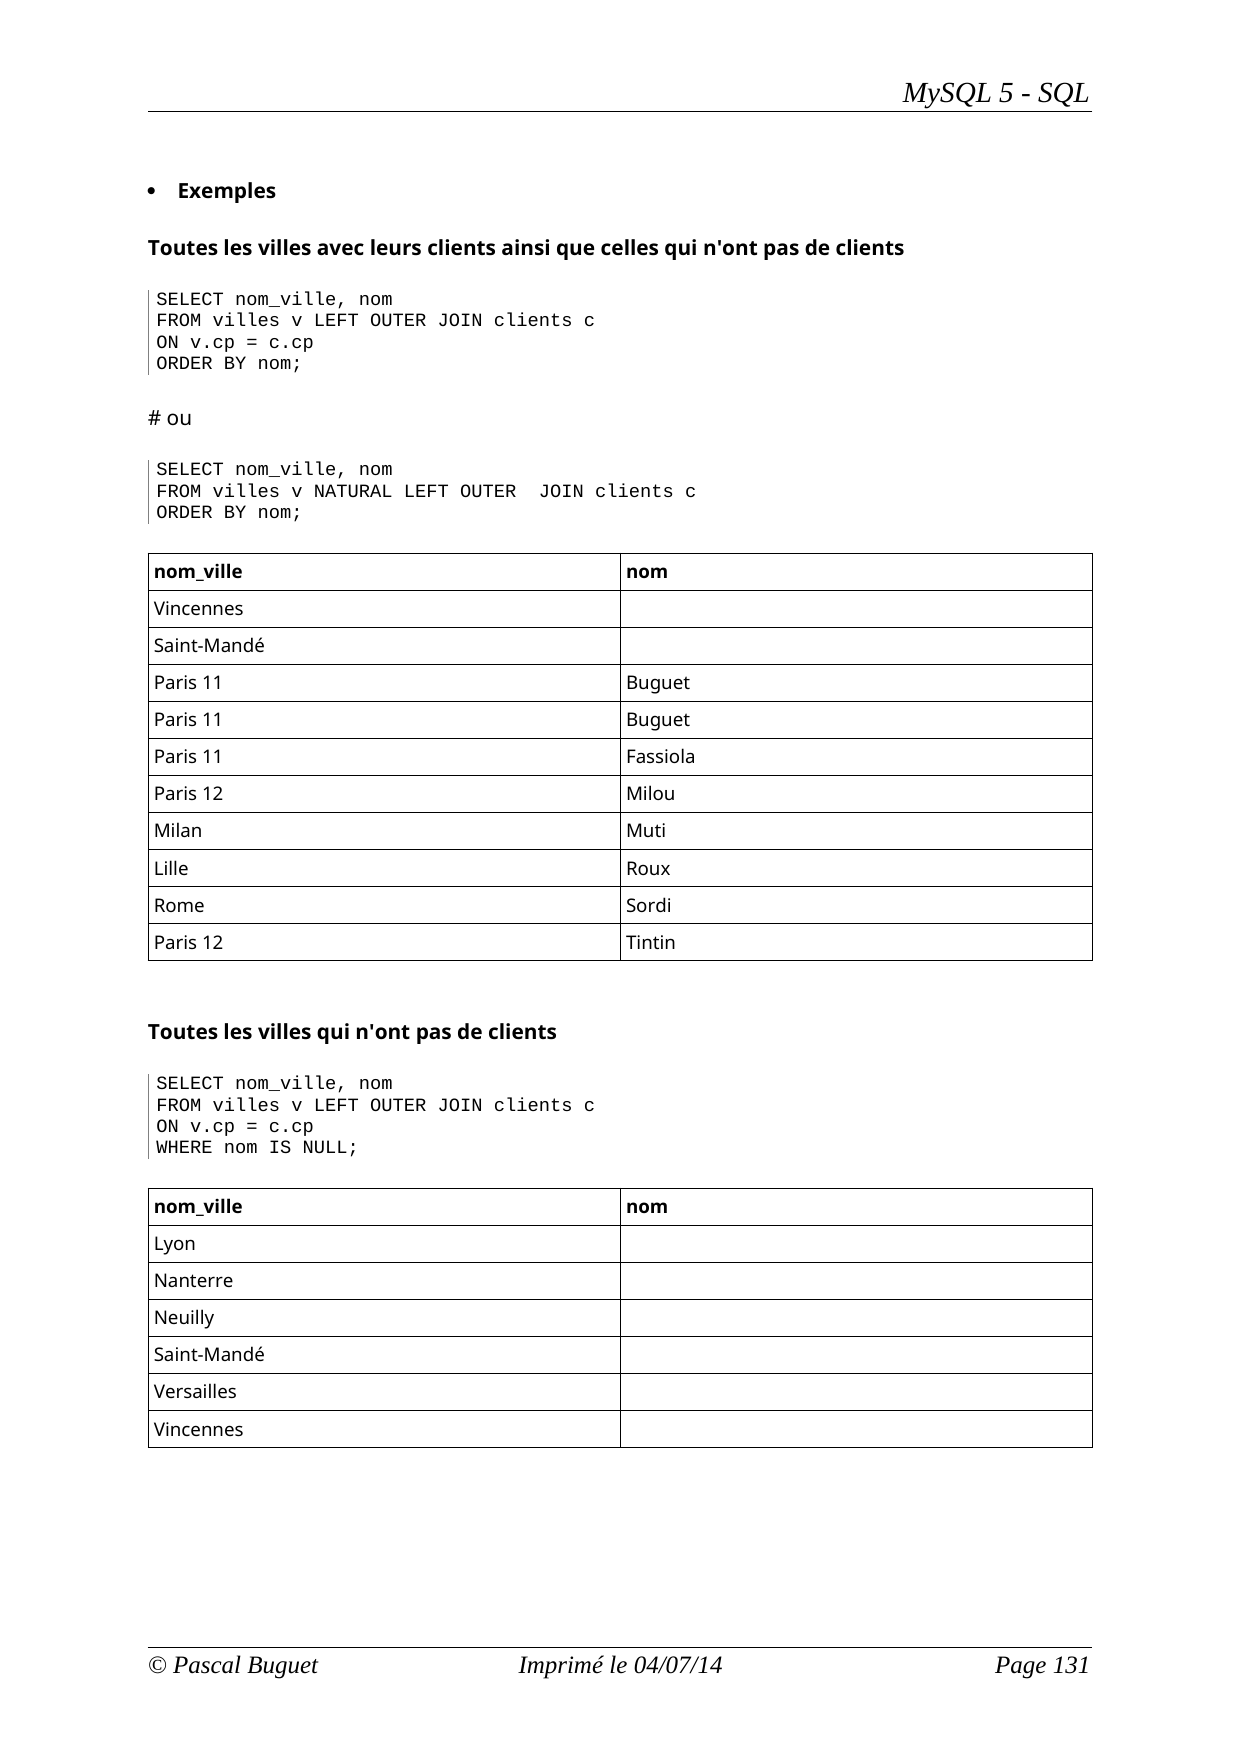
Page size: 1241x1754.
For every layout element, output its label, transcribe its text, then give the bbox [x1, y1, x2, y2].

table_cell Paris 11 [149, 739, 620, 775]
table_header nom [621, 554, 1092, 589]
table_cell Versailles [149, 1374, 620, 1410]
table_cell [621, 1226, 1092, 1262]
table_cell Vincennes [149, 1411, 620, 1447]
table_cell Lyon [149, 1226, 620, 1262]
text ORDER BY nom; [149, 354, 1092, 375]
text ORDER BY nom; [149, 503, 1092, 524]
table_cell Muti [621, 813, 1092, 849]
table_cell [621, 628, 1092, 664]
table_cell [621, 591, 1092, 627]
table_cell Buguet [621, 665, 1092, 701]
text FROM villes v LEFT OUTER JOIN clients c [149, 311, 1092, 332]
table_cell Milou [621, 776, 1092, 812]
table_cell Rome [149, 887, 620, 923]
table_header nom_ville [149, 1189, 620, 1225]
text FROM villes v NATURAL LEFT OUTER JOIN clients c [149, 481, 1092, 503]
table_cell [621, 1411, 1092, 1447]
text ON v.cp = c.cp [149, 332, 1092, 354]
table_cell [621, 1263, 1092, 1299]
table_cell Saint-Mandé [149, 628, 620, 664]
table_cell Roux [621, 850, 1092, 886]
table_cell Sordi [621, 887, 1092, 923]
text # ou [148, 403, 1092, 432]
table_cell Buguet [621, 702, 1092, 738]
table_header nom [621, 1189, 1092, 1225]
table_cell Paris 11 [149, 665, 620, 701]
table_cell Paris 12 [149, 776, 620, 812]
table_cell Fassiola [621, 739, 1092, 775]
table_cell Neuilly [149, 1300, 620, 1336]
table_cell Paris 12 [149, 924, 620, 960]
table_cell [621, 1374, 1092, 1410]
text Toutes les villes avec leurs clients ainsi que celles qui n'ont pas de clients [148, 233, 1092, 261]
table_cell Paris 11 [149, 702, 620, 738]
table_cell Tintin [621, 924, 1092, 960]
text WHERE nom IS NULL; [149, 1138, 1092, 1159]
table_cell Milan [149, 813, 620, 849]
table_header nom_ville [149, 554, 620, 589]
text SELECT nom_ville, nom [149, 1074, 1092, 1095]
table_cell [621, 1300, 1092, 1336]
table_cell Vincennes [149, 591, 620, 627]
table_cell [621, 1337, 1092, 1373]
text FROM villes v LEFT OUTER JOIN clients c [149, 1095, 1092, 1117]
table_cell Saint-Mandé [149, 1337, 620, 1373]
table_cell Lille [149, 850, 620, 886]
table_cell Nanterre [149, 1263, 620, 1299]
list Exemples [148, 176, 1063, 204]
text Toutes les villes qui n'ont pas de clients [148, 1017, 1092, 1046]
text ON v.cp = c.cp [149, 1117, 1092, 1138]
text SELECT nom_ville, nom [149, 290, 1092, 311]
text SELECT nom_ville, nom [149, 460, 1092, 481]
